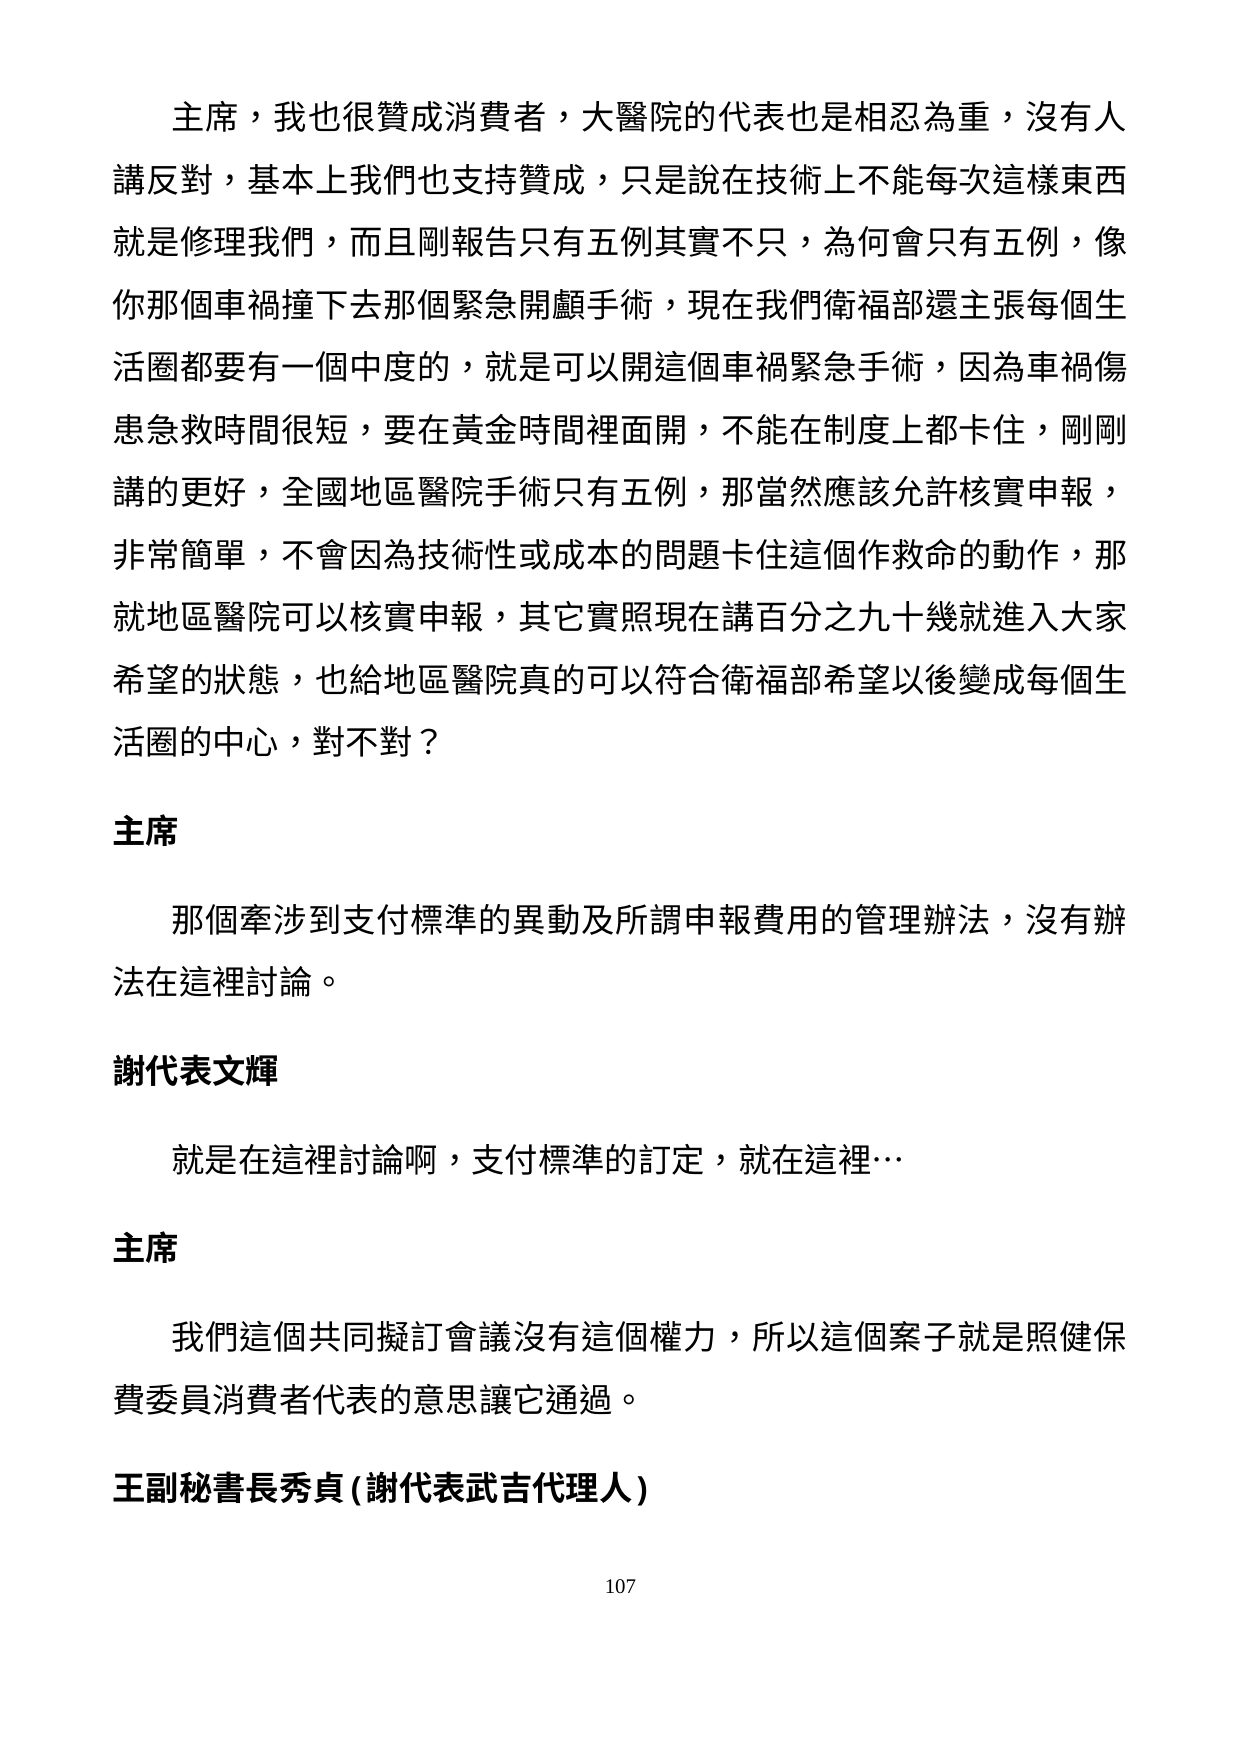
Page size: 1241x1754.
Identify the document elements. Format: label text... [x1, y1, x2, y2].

text 就是在這裡討論啊，支付標準的訂定，就在這裡… [112, 1116, 1128, 1178]
text 主席 [112, 787, 1128, 849]
text 我們這個共同擬訂會議沒有這個權力，所以這個案子就是照健保費委員消費者代表的意思讓它通過。 [112, 1293, 1128, 1418]
text 謝代表文輝 [112, 1027, 1128, 1089]
text 主席 [112, 1204, 1128, 1267]
text 主席，我也很贊成消費者，大醫院的代表也是相忍為重，沒有人講反對，基本上我們也支持贊成，只是說在技術上不能每次這樣東西就是修理我們，而且剛報告只有五例其實不只，為何會只有五例，像你那個車禍撞下去那個緊急開顱手術，現在我們衛福部還主張每個生活圈都要有一個中度的，就是可以開這個車禍緊急手術，因為車禍傷患急救時間很短，要在黃金時間裡面開，不能在制度上都卡住，剛剛講的更好，全國地區醫院手術只有五例，那當然應該允許核實申報，非常簡單，不會因為技術性或成本的問題卡住這個作救命的動作，那就地區醫院可以核實申報，其它實照現在講百分之九十幾就進入大家希望的狀態，也給地區醫院真的可以符合衛福部希望以後變成每個生活圈的中心，對不對？ [112, 73, 1128, 761]
text 王副秘書長秀貞(謝代表武吉代理人) [112, 1444, 1128, 1507]
text 那個牽涉到支付標準的異動及所謂申報費用的管理辦法，沒有辦法在這裡討論。 [112, 876, 1128, 1001]
